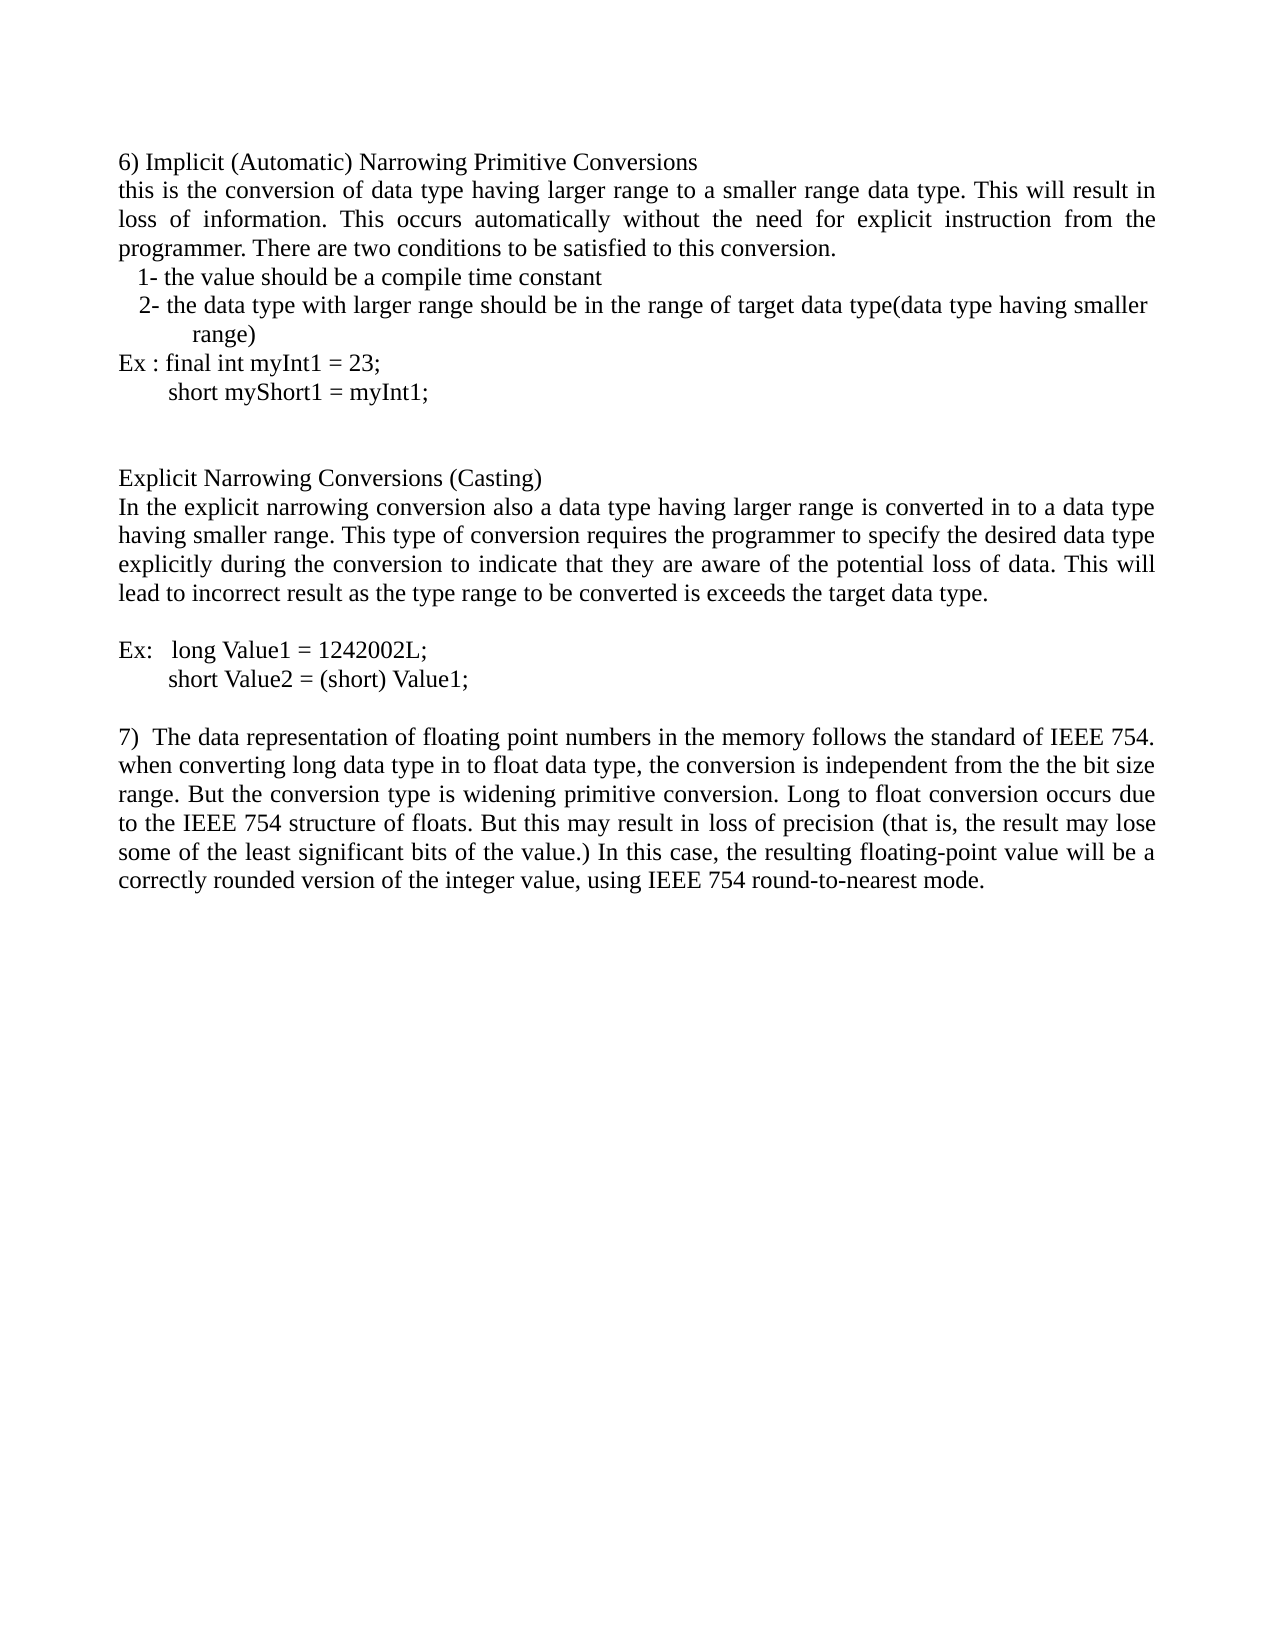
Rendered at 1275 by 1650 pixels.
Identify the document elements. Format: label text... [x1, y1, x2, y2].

text 2- the data type with larger range should be in the range of target data type(data type having smaller range) [118, 291, 1157, 348]
text short Value2 = (short) Value1; [118, 664, 1157, 693]
text Explicit Narrowing Conversions (Casting) [118, 463, 1157, 492]
text 7) The data representation of floating point numbers in the memory follows the standard of IEEE 754. when converting long data type in to float data type, the conversion is independent from the the bit size range. But the conversion type is widening primitive conversion. Long to float conversion occurs due to the IEEE 754 structure of floats. But this may result in loss of precision (that is, the result may lose some of the least significant bits of the value.) In this case, the resulting floating-point value will be a correctly rounded version of the integer value, using IEEE 754 round-to-nearest mode. [118, 722, 1157, 894]
text this is the conversion of data type having larger range to a smaller range data type. This will result in loss of information. This occurs automatically without the need for explicit instruction from the programmer. There are two conditions to be satisfied to this conversion. [118, 176, 1157, 262]
text In the explicit narrowing conversion also a data type having larger range is converted in to a data type having smaller range. This type of conversion requires the programmer to specify the desired data type explicitly during the conversion to indicate that they are aware of the potential loss of data. This will lead to incorrect result as the type range to be converted is exceeds the target data type. [118, 492, 1157, 607]
text Ex: long Value1 = 1242002L; [118, 636, 1157, 664]
text short myShort1 = myInt1; [118, 377, 1157, 406]
text 1- the value should be a compile time constant [118, 262, 1157, 291]
text 6) Implicit (Automatic) Narrowing Primitive Conversions [118, 147, 1157, 176]
text Ex : final int myInt1 = 23; [118, 348, 1157, 377]
